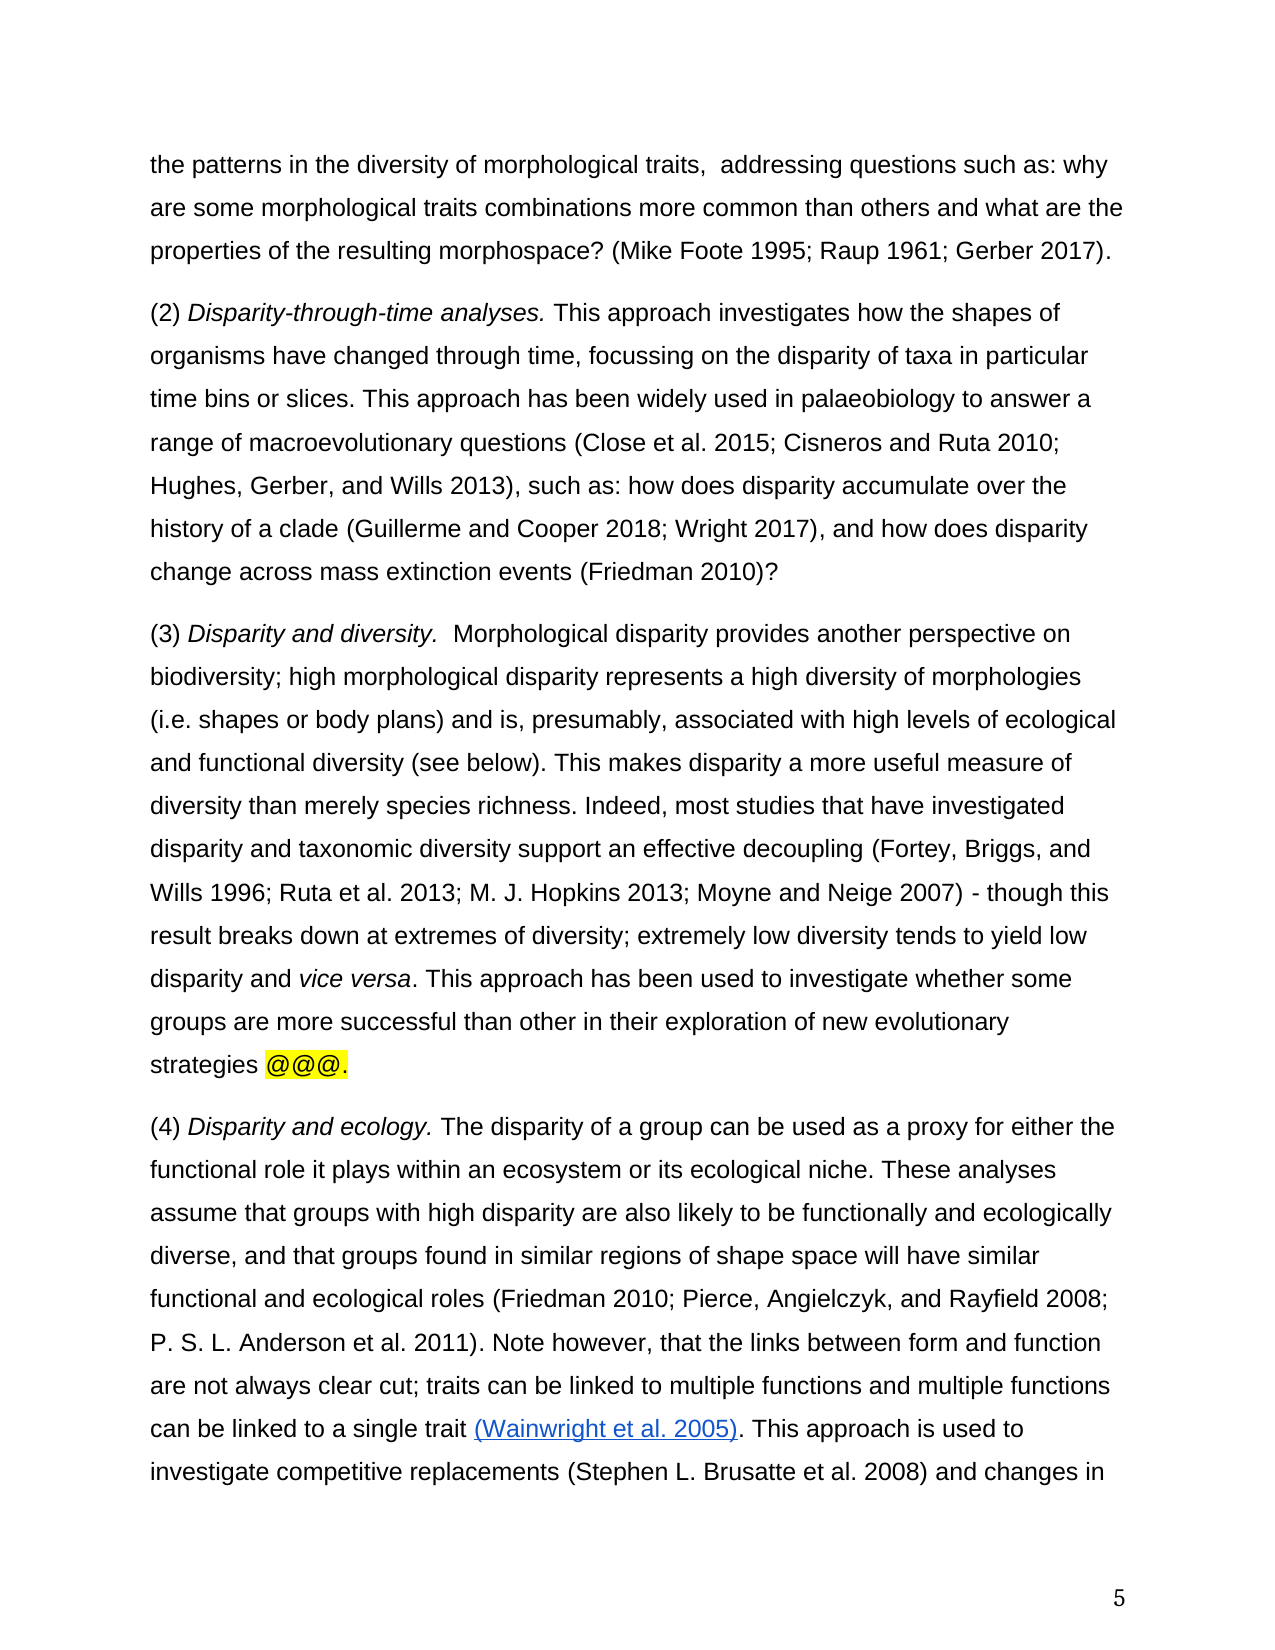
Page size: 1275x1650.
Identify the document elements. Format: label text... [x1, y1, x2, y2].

text (2) Disparity-through-time analyses. This approach investigates how the shapes of organisms have changed through time, focussing on the disparity of taxa in particular time bins or slices. This approach has been widely used in palaeobiology to answer a range of macroevolutionary questions (Close et al. 2015; Cisneros and Ruta 2010; Hughes, Gerber, and Wills 2013), such as: how does disparity accumulate over the history of a clade (Guillerme and Cooper 2018; Wright 2017), and how does disparity change across mass extinction events (Friedman 2010)? [150, 298, 1125, 586]
text (4) Disparity and ecology. The disparity of a group can be used as a proxy for either the functional role it plays within an ecosystem or its ecological niche. These analyses assume that groups with high disparity are also likely to be functionally and ecologically diverse, and that groups found in similar regions of shape space will have similar functional and ecological roles (Friedman 2010; Pierce, Angielczyk, and Rayfield 2008; P. S. L. Anderson et al. 2011). Note however, that the links between form and function are not always clear cut; traits can be linked to multiple functions and multiple functions can be linked to a single trait (Wainwright et al. 2005). This approach is used to investigate competitive replacements (Stephen L. Brusatte et al. 2008) and changes in [150, 1112, 1125, 1486]
text (3) Disparity and diversity. Morphological disparity provides another perspective on biodiversity; high morphological disparity represents a high diversity of morphologies (i.e. shapes or body plans) and is, presumably, associated with high levels of ecological and functional diversity (see below). This makes disparity a more useful measure of diversity than merely species richness. Indeed, most studies that have investigated disparity and taxonomic diversity support an effective decoupling (Fortey, Briggs, and Wills 1996; Ruta et al. 2013; M. J. Hopkins 2013; Moyne and Neige 2007) - though this result breaks down at extremes of diversity; extremely low diversity tends to yield low disparity and vice versa. This approach has been used to investigate whether some groups are more successful than other in their exploration of new evolutionary strategies @@@. [150, 619, 1125, 1079]
text the patterns in the diversity of morphological traits, addressing questions such as: why are some morphological traits combinations more common than others and what are the properties of the resulting morphospace? (Mike Foote 1995; Raup 1961; Gerber 2017). [150, 150, 1125, 265]
